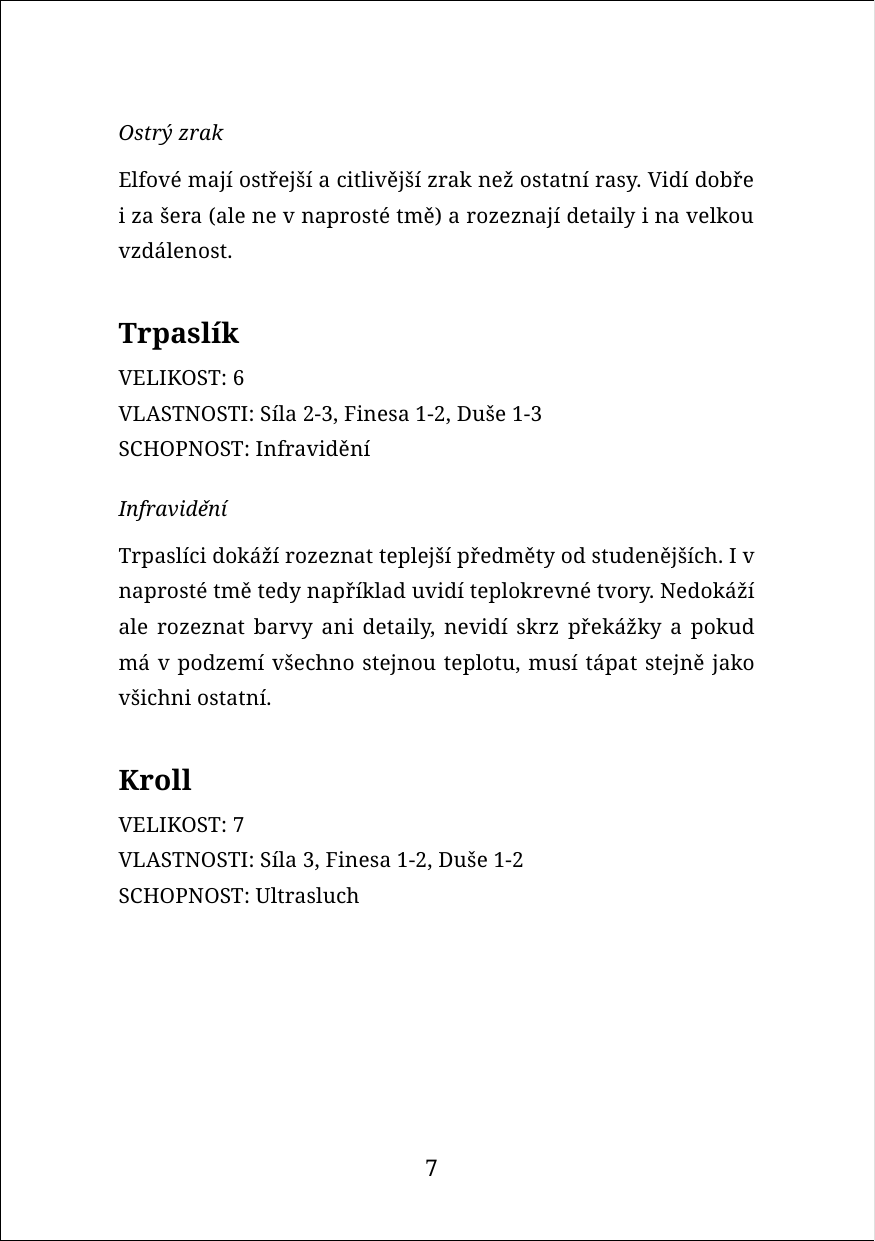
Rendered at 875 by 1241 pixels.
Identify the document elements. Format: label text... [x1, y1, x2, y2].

subtitle Kroll [118, 760, 756, 798]
text Trpaslíci dokáží rozeznat teplejší předměty od studenějších. I v naprosté tmě tedy například uvidí teplokrevné tvory. Nedokáží ale rozeznat barvy ani detaily, nevidí skrz překážky a pokud má v podzemí všechno stejnou teplotu, musí tápat stejně jako všichni ostatní. [118, 541, 756, 712]
subtitle Trpaslík [118, 313, 756, 352]
text VELIKOST: 6 VLASTNOSTI: Síla 2-3, Finesa 1-2, Duše 1-3 SCHOPNOST: Infravidění [118, 363, 756, 463]
text Infravidění [118, 494, 756, 522]
text VELIKOST: 7 VLASTNOSTI: Síla 3, Finesa 1-2, Duše 1-2 SCHOPNOST: Ultrasluch [118, 810, 756, 909]
text Ostrý zrak [118, 118, 756, 147]
text Elfové mají ostřejší a citlivější zrak než ostatní rasy. Vidí dobře i za šera (ale ne v naprosté tmě) a rozeznají detaily i na velkou vzdálenost. [118, 166, 756, 265]
